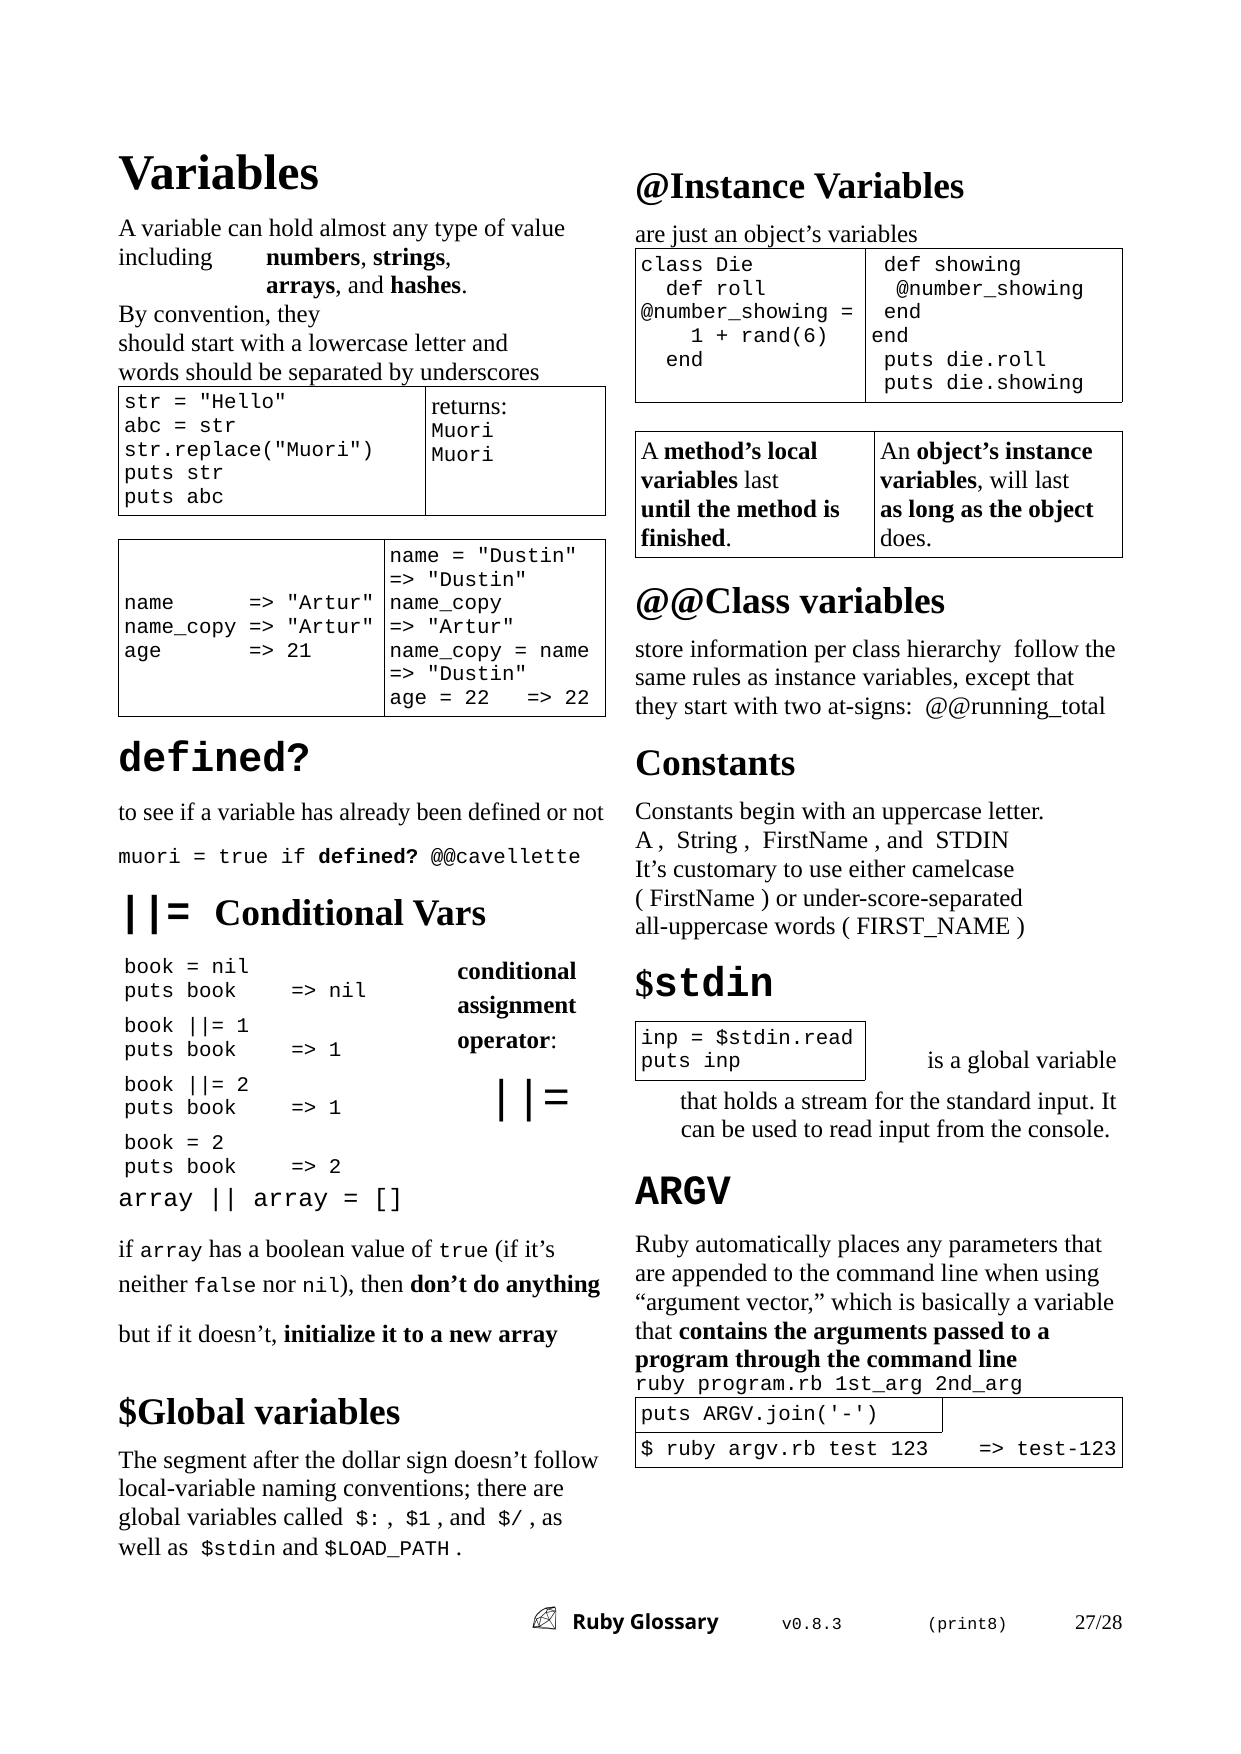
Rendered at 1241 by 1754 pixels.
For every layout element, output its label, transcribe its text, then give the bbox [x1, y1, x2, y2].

text words should be separated by underscores [118, 357, 605, 386]
table_header name => "Artur" name_copy => "Artur" age => 21 [119, 540, 384, 716]
table_cell => 2 [273, 1127, 451, 1185]
text Ruby automatically places any parameters that are appended to the command line when using [635, 1229, 1122, 1287]
text By convention, they [118, 299, 605, 328]
subtitle ||= Conditional Vars [118, 890, 605, 938]
text are just an object’s variables [635, 219, 1122, 248]
table_header book = nil puts book [118, 950, 273, 1009]
text Constants begin with an uppercase letter. [635, 796, 1122, 825]
table_header => nil [273, 950, 451, 1009]
table_header [943, 1398, 1122, 1432]
text if array has a boolean value of true (if it’s neither false nor nil), then don’t do anything [118, 1234, 605, 1299]
text “argument vector,” which is basically a variable that contains the arguments passed to a program through the command line [635, 1287, 1122, 1373]
text but if it doesn’t, initialize it to a new array [118, 1319, 605, 1348]
table_header puts ARGV.join('-') [636, 1398, 942, 1432]
table_header An object’s instance variables, will last as long as the object does. [875, 432, 1122, 557]
table_header def showing @number_showing end end puts die.roll puts die.showing [866, 249, 1122, 402]
text should start with a lowercase letter and [118, 328, 605, 357]
subtitle @Instance Variables [635, 164, 1122, 207]
table_header returns: Muori Muori [426, 387, 605, 515]
table_header name = "Dustin" => "Dustin" name_copy => "Artur" name_copy = name => "Dustin" age = 22 => 22 [385, 540, 605, 716]
table_cell book = 2 puts book [118, 1127, 273, 1185]
subtitle $Global variables [118, 1389, 605, 1432]
text muori = true if defined? @@cavellette [118, 846, 605, 869]
table_header class Die def roll @number_showing = 1 + rand(6) end [636, 249, 865, 402]
subtitle defined? [118, 737, 605, 784]
subtitle ARGV [635, 1170, 1122, 1217]
table_cell $ ruby argv.rb test 123 [636, 1433, 942, 1467]
text A variable can hold almost any type of value including numbers, strings, [118, 213, 605, 271]
table_cell => 1 [273, 1068, 451, 1127]
text The segment after the dollar sign doesn’t follow local-variable naming conventions; there are global variables called $: , $1 , and $/ , as well as $stdin and $LOAD_PATH . [118, 1445, 605, 1561]
subtitle $stdin [635, 961, 1122, 1008]
table_cell book ||= 2 puts book [118, 1068, 273, 1127]
table_cell that holds a stream for the standard input. It can be used to read input from the console. [635, 1080, 1122, 1149]
table_cell book ||= 1 puts book [118, 1009, 273, 1068]
text A , String , FirstName , and STDIN [635, 825, 1122, 854]
subtitle @@Class variables [635, 578, 1122, 621]
table_header inp = $stdin.read puts inp [636, 1022, 865, 1080]
picture [530, 1605, 557, 1630]
text all-uppercase words ( FIRST_NAME ) [635, 911, 1122, 940]
text It’s customary to use either camelcase ( FirstName ) or under-score-separated [635, 854, 1122, 911]
table_cell => 1 [273, 1009, 451, 1068]
text ruby program.rb 1st_arg 2nd_arg [635, 1373, 1122, 1397]
table_header is a global variable [866, 1021, 1122, 1080]
text array || array = [] [118, 1185, 605, 1214]
table_cell => test-123 [942, 1432, 1122, 1467]
table_header str = "Hello" abc = str str.replace("Muori") puts str puts abc [119, 387, 425, 515]
text store information per class hierarchy follow the same rules as instance variables, except that they start with two at-signs: @@running_total [635, 634, 1122, 720]
text to see if a variable has already been defined or not [118, 797, 605, 826]
table_header conditional assignment operator: ||= [451, 950, 605, 1185]
subtitle Constants [635, 741, 1122, 784]
subtitle Variables [118, 143, 605, 201]
table_header A method’s local variables last until the method is finished. [636, 432, 874, 557]
text arrays, and hashes. [118, 271, 605, 299]
